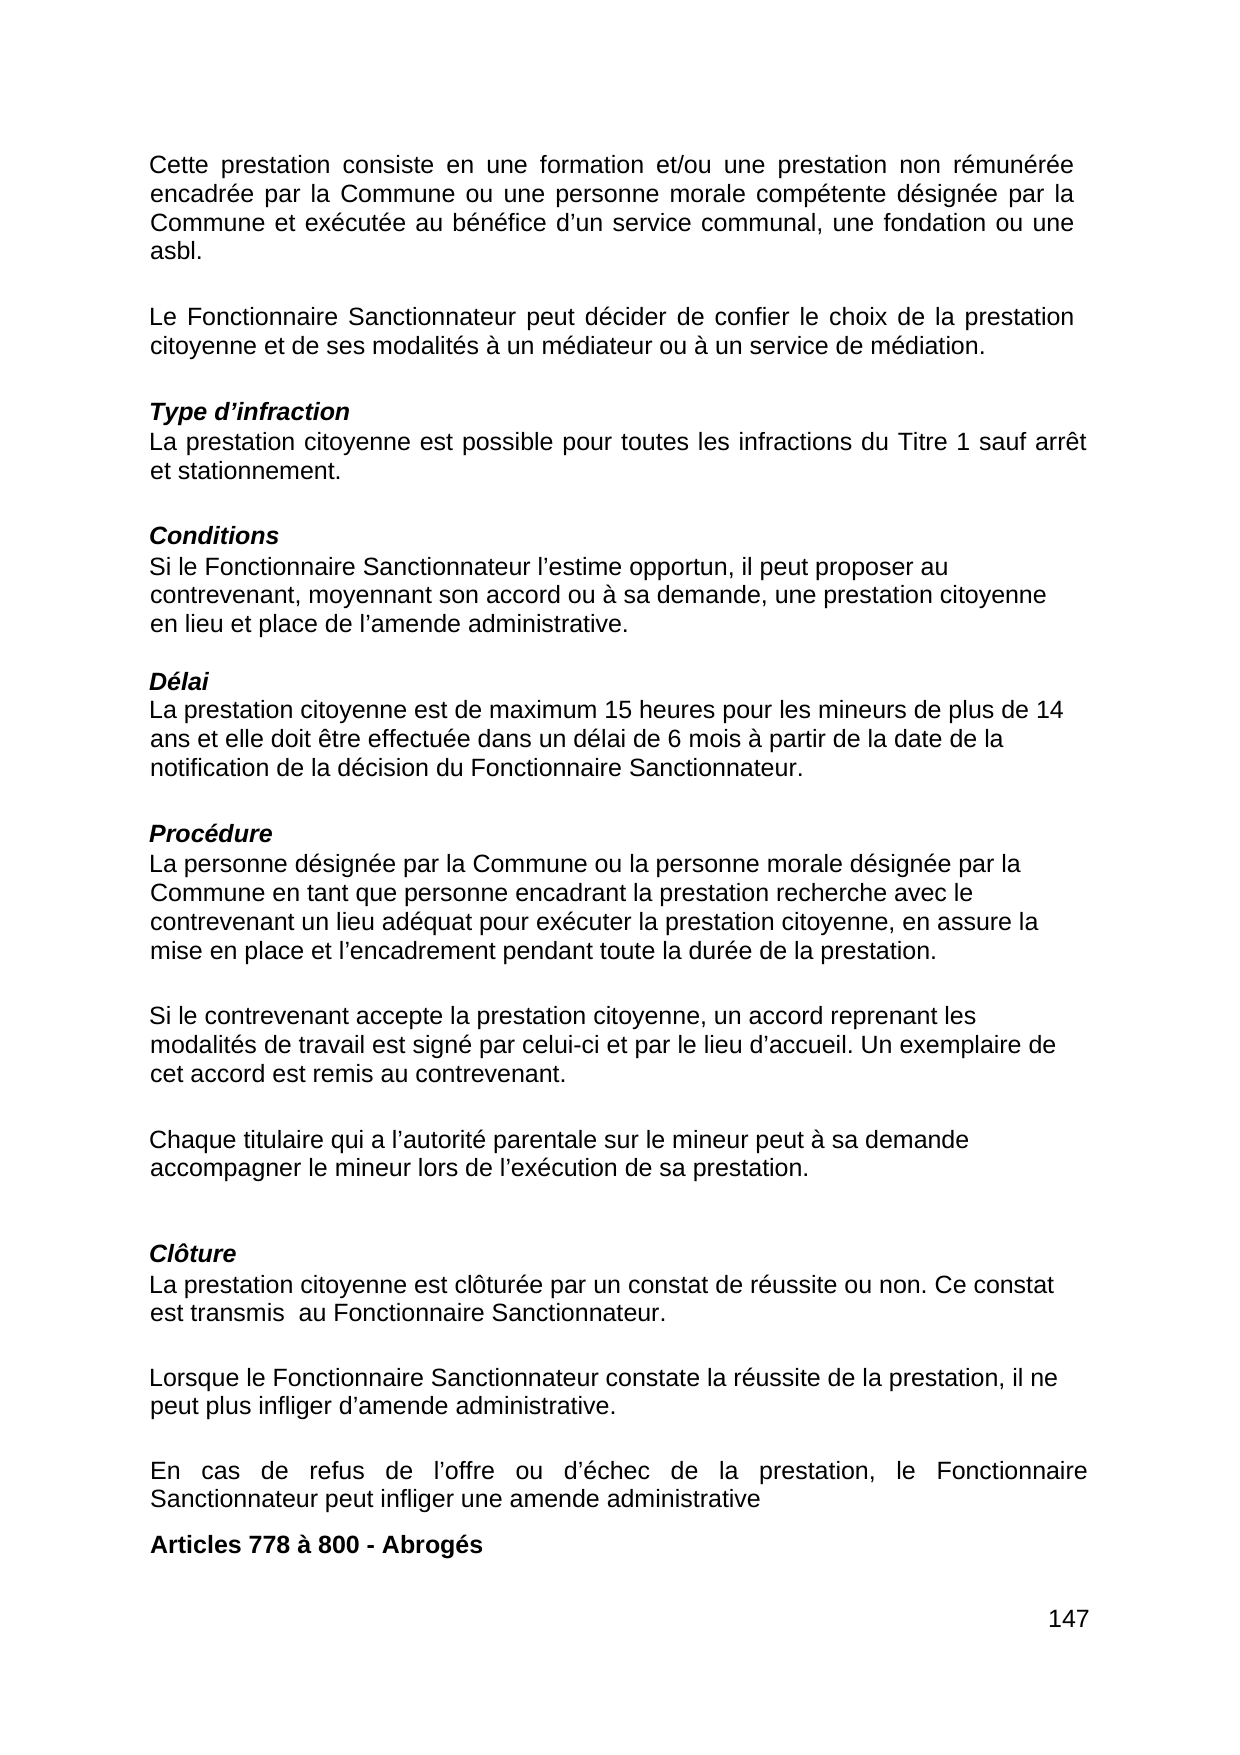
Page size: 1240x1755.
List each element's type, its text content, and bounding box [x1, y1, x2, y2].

text Clôture [149, 1239, 1089, 1268]
text Articles 778 à 800 - Abrogés [150, 1530, 1089, 1558]
text Procédure [149, 819, 1089, 847]
text Conditions [149, 521, 1089, 550]
text La prestation citoyenne est de maximum 15 heures pour les mineurs de plus de 14 ans et elle doit être effectuée dans un délai de 6 mois à partir de la date de la notification de la décision du Fonctionnaire Sanctionnateur. [149, 695, 1076, 782]
text Si le Fonctionnaire Sanctionnateur l’estime opportun, il peut proposer au contrevenant, moyennant son accord ou à sa demande, une prestation citoyenne en lieu et place de l’amende administrative. [149, 552, 1076, 638]
text Type d’infraction [149, 396, 1089, 425]
text La prestation citoyenne est possible pour toutes les infractions du Titre 1 sauf arrêt et stationnement. [149, 427, 1088, 485]
text La personne désignée par la Commune ou la personne morale désignée par la Commune en tant que personne encadrant la prestation recherche avec le contrevenant un lieu adéquat pour exécuter la prestation citoyenne, en assure la mise en place et l’encadrement pendant toute la durée de la prestation. [149, 849, 1076, 964]
text Cette prestation consiste en une formation et/ou une prestation non rémunérée encadrée par la Commune ou une personne morale compétente désignée par la Commune et exécutée au bénéfice d’un service communal, une fondation ou une asbl. [149, 150, 1076, 265]
text En cas de refus de l’offre ou d’échec de la prestation, le Fonctionnaire Sanctionnateur peut infliger une amende administrative [150, 1456, 1089, 1513]
text Si le contrevenant accepte la prestation citoyenne, un accord reprenant les modalités de travail est signé par celui-ci et par le lieu d’accueil. Un exemplaire de cet accord est remis au contrevenant. [149, 1001, 1076, 1088]
text Le Fonctionnaire Sanctionnateur peut décider de confier le choix de la prestation citoyenne et de ses modalités à un médiateur ou à un service de médiation. [149, 302, 1076, 359]
text Chaque titulaire qui a l’autorité parentale sur le mineur peut à sa demande accompagner le mineur lors de l’exécution de sa prestation. [149, 1124, 1088, 1182]
text Délai [149, 667, 1076, 695]
text La prestation citoyenne est clôturée par un constat de réussite ou non. Ce constat est transmis au Fonctionnaire Sanctionnateur. [149, 1269, 1088, 1327]
text Lorsque le Fonctionnaire Sanctionnateur constate la réussite de la prestation, il ne peut plus infliger d’amende administrative. [149, 1363, 1088, 1420]
